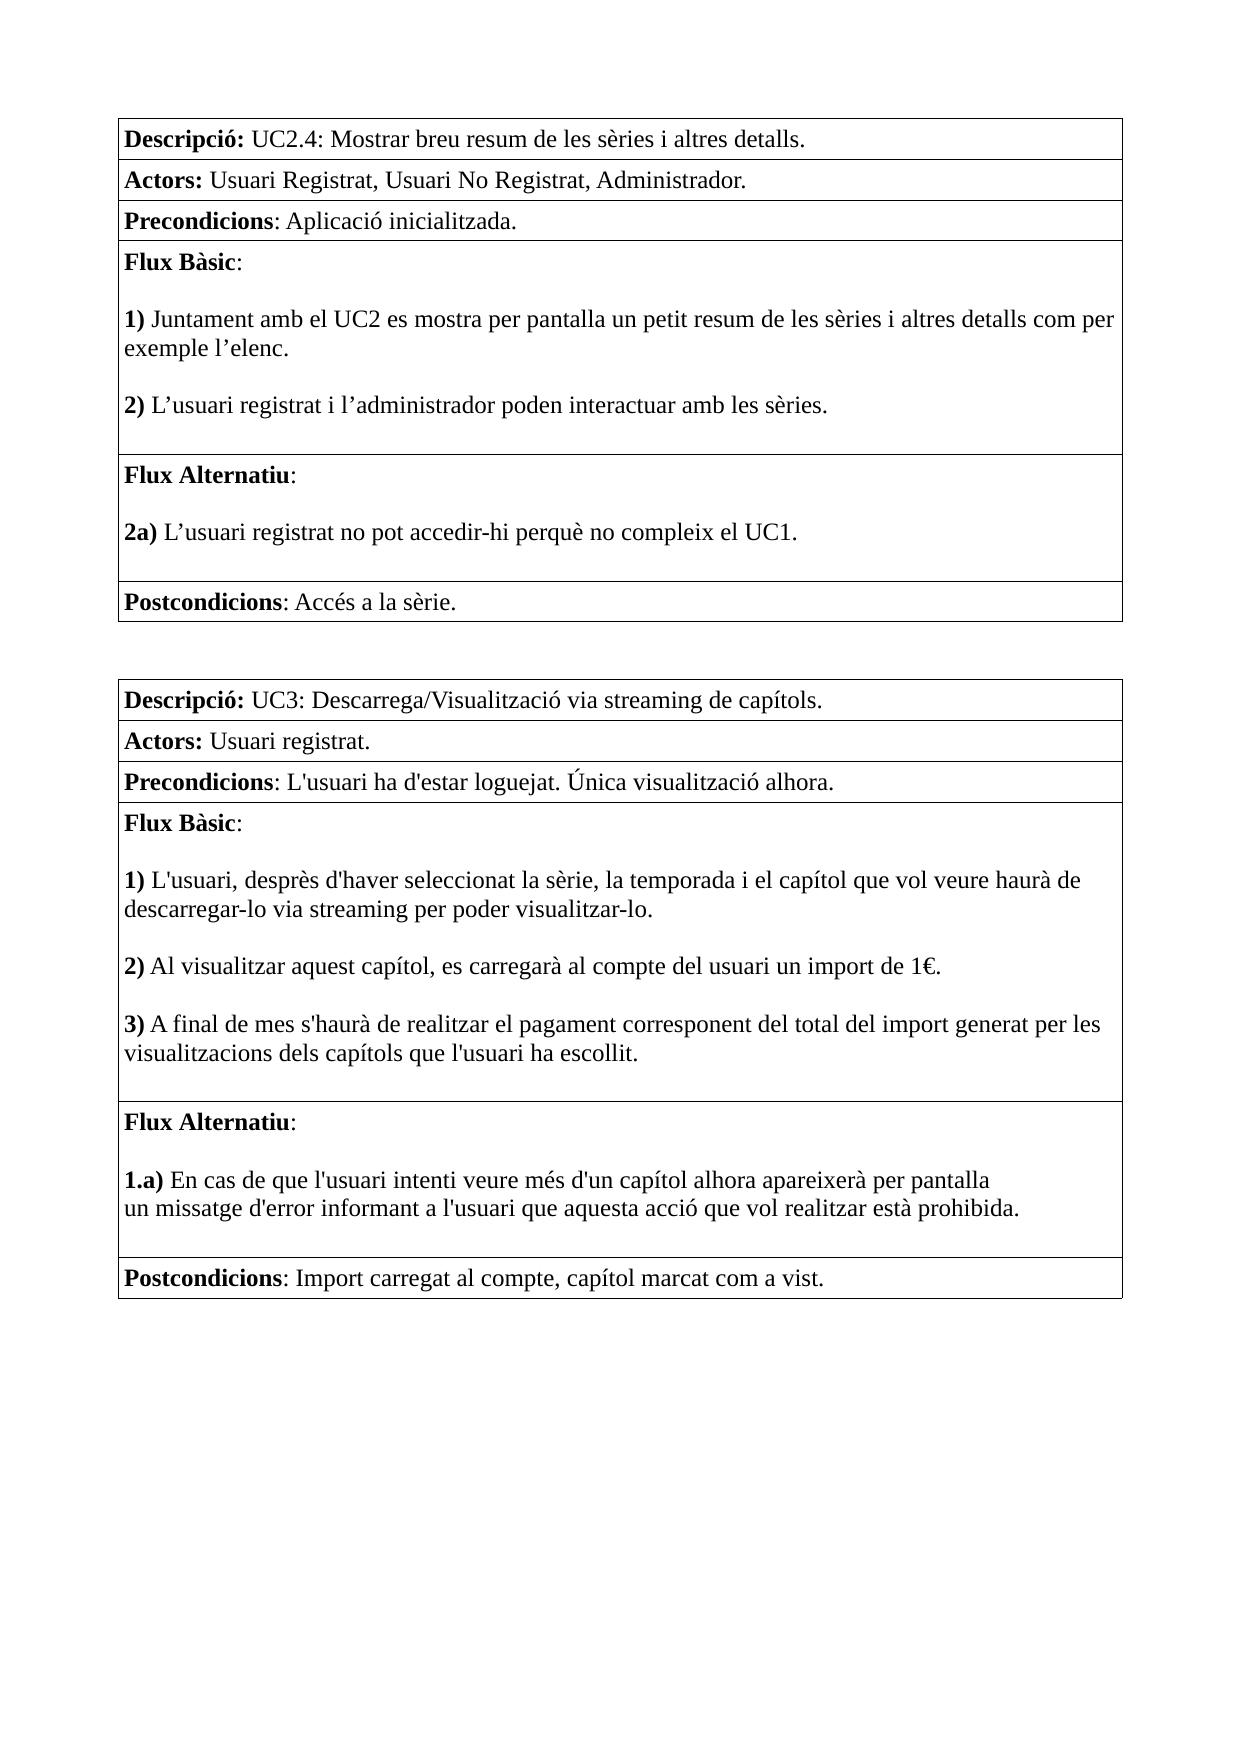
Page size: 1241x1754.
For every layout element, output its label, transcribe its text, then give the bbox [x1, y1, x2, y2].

table_cell Precondicions: Aplicació inicialitzada. [119, 201, 1122, 240]
table_cell Flux Bàsic: 1) L'usuari, desprès d'haver seleccionat la sèrie, la temporada i el capítol que vol veure haurà de descarregar-lo via streaming per poder visualitzar-lo. 2) Al visualitzar aquest capítol, es carregarà al compte del usuari un import de 1€. 3) A final de mes s'haurà de realitzar el pagament corresponent del total del import generat per les visualitzacions dels capítols que l'usuari ha escollit. [119, 803, 1122, 1101]
table_cell Postcondicions: Accés a la sèrie. [119, 582, 1122, 621]
table_cell Actors: Usuari Registrat, Usuari No Registrat, Administrador. [119, 160, 1122, 199]
table_cell Actors: Usuari registrat. [119, 721, 1122, 761]
table_cell Precondicions: L'usuari ha d'estar loguejat. Única visualització alhora. [119, 762, 1122, 801]
table_cell Flux Bàsic: 1) Juntament amb el UC2 es mostra per pantalla un petit resum de les sèries i altres detalls com per exemple l’elenc. 2) L’usuari registrat i l’administrador poden interactuar amb les sèries. [119, 241, 1122, 453]
table_header Descripció: UC2.4: Mostrar breu resum de les sèries i altres detalls. [119, 119, 1122, 159]
table_cell Postcondicions: Import carregat al compte, capítol marcat com a vist. [119, 1258, 1122, 1297]
table_cell Flux Alternatiu: 1.a) En cas de que l'usuari intenti veure més d'un capítol alhora apareixerà per pantalla un missatge d'error informant a l'usuari que aquesta acció que vol realitzar està prohibida. [119, 1102, 1122, 1257]
table_cell Flux Alternatiu: 2a) L’usuari registrat no pot accedir-hi perquè no compleix el UC1. [119, 455, 1122, 581]
table_header Descripció: UC3: Descarrega/Visualització via streaming de capítols. [119, 680, 1122, 720]
